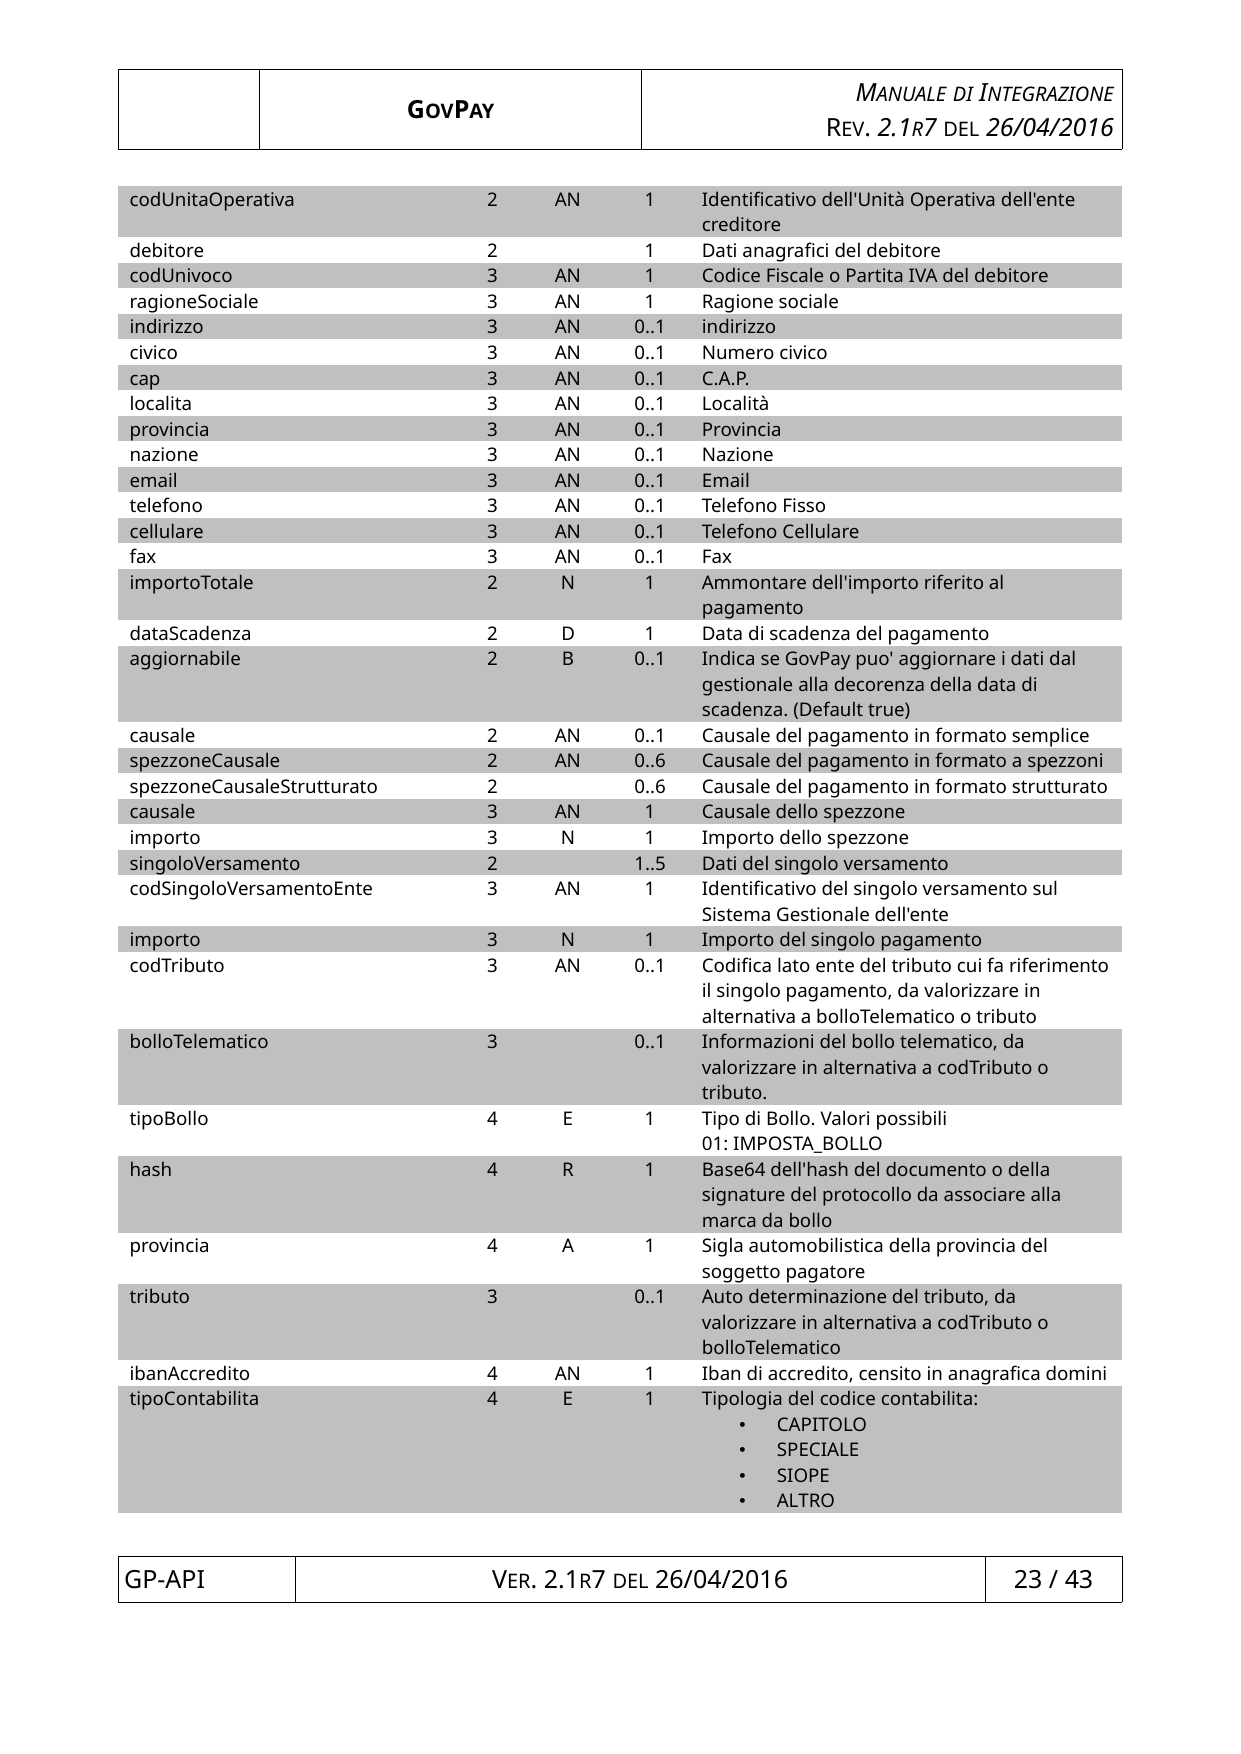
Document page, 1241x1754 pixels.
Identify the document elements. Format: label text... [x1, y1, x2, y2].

table_cell 2 [458, 722, 526, 748]
table_cell nazione [118, 441, 458, 467]
table_cell Informazioni del bollo telematico, da valorizzare in alternativa a codTributo o tributo. [690, 1029, 1122, 1105]
table_cell 3 [458, 416, 526, 441]
table_cell hash [118, 1156, 458, 1233]
table_cell Causale dello spezzone [690, 799, 1122, 824]
table_cell 1 [609, 569, 690, 620]
table_cell E [526, 1386, 609, 1513]
table_cell 1 [609, 1105, 690, 1156]
table_cell A [526, 1233, 609, 1284]
table_cell Telefono Cellulare [690, 518, 1122, 543]
table_cell AN [526, 493, 609, 518]
table_cell indirizzo [118, 314, 458, 339]
table_cell 2 [458, 646, 526, 722]
table_cell [526, 237, 609, 263]
table_cell bolloTelematico [118, 1029, 458, 1105]
table_cell importo [118, 926, 458, 952]
table_cell indirizzo [690, 314, 1122, 339]
table_cell B [526, 646, 609, 722]
table_cell 0..6 [609, 748, 690, 773]
table_cell 4 [458, 1105, 526, 1156]
table_cell tributo [118, 1284, 458, 1360]
table_cell 0..1 [609, 467, 690, 492]
table_cell importo [118, 824, 458, 850]
table_cell Data di scadenza del pagamento [690, 620, 1122, 646]
table_cell 3 [458, 952, 526, 1028]
table_cell 1..5 [609, 850, 690, 875]
table_cell Base64 dell'hash del documento o della signature del protocollo da associare alla marca da bollo [690, 1156, 1122, 1233]
table_cell 0..1 [609, 339, 690, 365]
table_cell Provincia [690, 416, 1122, 441]
table_cell 2 [458, 748, 526, 773]
table_cell 1 [609, 824, 690, 850]
table_cell 1 [609, 288, 690, 314]
table_cell AN [526, 339, 609, 365]
table_cell Codifica lato ente del tributo cui fa riferimento il singolo pagamento, da valorizzare in alternativa a bolloTelematico o tributo [690, 952, 1122, 1028]
table_cell 1 [609, 1360, 690, 1386]
table_cell E [526, 1105, 609, 1156]
table_cell Tipologia del codice contabilita: CAPITOLO SPECIALE SIOPE ALTRO [690, 1386, 1122, 1513]
table_cell AN [526, 748, 609, 773]
table_cell 1 [609, 926, 690, 952]
table_cell Importo dello spezzone [690, 824, 1122, 850]
table_cell 2 [458, 569, 526, 620]
table_cell 3 [458, 467, 526, 492]
table_cell 0..1 [609, 416, 690, 441]
table_cell 1 [609, 186, 690, 237]
table_cell Ragione sociale [690, 288, 1122, 314]
table_cell 3 [458, 1284, 526, 1360]
table_cell Identificativo del singolo versamento sul Sistema Gestionale dell'ente [690, 875, 1122, 926]
table_cell 3 [458, 390, 526, 416]
table_cell Sigla automobilistica della provincia del soggetto pagatore [690, 1233, 1122, 1284]
table_cell 3 [458, 544, 526, 569]
table_cell 0..1 [609, 314, 690, 339]
table_cell 1 [609, 620, 690, 646]
table_cell causale [118, 799, 458, 824]
table_cell Causale del pagamento in formato strutturato [690, 773, 1122, 799]
table_cell importoTotale [118, 569, 458, 620]
table_cell provincia [118, 1233, 458, 1284]
table_cell 3 [458, 518, 526, 543]
table_cell 4 [458, 1360, 526, 1386]
table_cell ragioneSociale [118, 288, 458, 314]
table_cell AN [526, 390, 609, 416]
table_cell causale [118, 722, 458, 748]
table_cell 0..6 [609, 773, 690, 799]
table_cell 1 [609, 1156, 690, 1233]
table_cell AN [526, 288, 609, 314]
table_cell 3 [458, 339, 526, 365]
table_cell Causale del pagamento in formato semplice [690, 722, 1122, 748]
table_cell 0..1 [609, 646, 690, 722]
table_cell Telefono Fisso [690, 493, 1122, 518]
table_cell localita [118, 390, 458, 416]
table_cell 3 [458, 314, 526, 339]
table_cell AN [526, 952, 609, 1028]
table_cell Numero civico [690, 339, 1122, 365]
table_cell AN [526, 722, 609, 748]
table_cell 3 [458, 365, 526, 390]
table_cell D [526, 620, 609, 646]
table_cell AN [526, 799, 609, 824]
table_cell dataScadenza [118, 620, 458, 646]
table_cell AN [526, 875, 609, 926]
table_cell Importo del singolo pagamento [690, 926, 1122, 952]
table_cell 2 [458, 237, 526, 263]
table_cell ibanAccredito [118, 1360, 458, 1386]
table_cell AN [526, 416, 609, 441]
table_cell codTributo [118, 952, 458, 1028]
table_cell AN [526, 544, 609, 569]
table_cell 0..1 [609, 518, 690, 543]
table_cell Tipo di Bollo. Valori possibili 01: IMPOSTA_BOLLO [690, 1105, 1122, 1156]
table_cell 1 [609, 799, 690, 824]
table_cell cellulare [118, 518, 458, 543]
table_cell AN [526, 186, 609, 237]
table_cell AN [526, 1360, 609, 1386]
table_cell 1 [609, 875, 690, 926]
table_cell AN [526, 263, 609, 288]
table_cell Dati del singolo versamento [690, 850, 1122, 875]
table_cell singoloVersamento [118, 850, 458, 875]
table_cell Fax [690, 544, 1122, 569]
table_cell 3 [458, 875, 526, 926]
table_cell Identificativo dell'Unità Operativa dell'ente creditore [690, 186, 1122, 237]
table_cell Codice Fiscale o Partita IVA del debitore [690, 263, 1122, 288]
table_cell 1 [609, 1386, 690, 1513]
table_cell 0..1 [609, 441, 690, 467]
table_cell AN [526, 314, 609, 339]
table_cell fax [118, 544, 458, 569]
table_cell Iban di accredito, censito in anagrafica domini [690, 1360, 1122, 1386]
table_cell 1 [609, 263, 690, 288]
table_cell tipoBollo [118, 1105, 458, 1156]
table_cell tipoContabilita [118, 1386, 458, 1513]
table_cell Ammontare dell'importo riferito al pagamento [690, 569, 1122, 620]
table_cell Località [690, 390, 1122, 416]
table_cell 1 [609, 1233, 690, 1284]
table_cell 4 [458, 1233, 526, 1284]
table_cell 4 [458, 1156, 526, 1233]
table_cell civico [118, 339, 458, 365]
table_cell Causale del pagamento in formato a spezzoni [690, 748, 1122, 773]
table_cell aggiornabile [118, 646, 458, 722]
table_cell Dati anagrafici del debitore [690, 237, 1122, 263]
table_cell provincia [118, 416, 458, 441]
table_cell C.A.P. [690, 365, 1122, 390]
table_cell 1 [609, 237, 690, 263]
table_cell [526, 773, 609, 799]
table_cell AN [526, 467, 609, 492]
table_cell telefono [118, 493, 458, 518]
table_cell cap [118, 365, 458, 390]
table_cell 0..1 [609, 365, 690, 390]
table_cell [526, 1029, 609, 1105]
table_cell AN [526, 518, 609, 543]
table_cell 2 [458, 850, 526, 875]
table_cell 3 [458, 493, 526, 518]
table_cell spezzoneCausaleStrutturato [118, 773, 458, 799]
table_cell N [526, 569, 609, 620]
table_cell 0..1 [609, 493, 690, 518]
table_cell R [526, 1156, 609, 1233]
table_cell Indica se GovPay puo' aggiornare i dati dal gestionale alla decorenza della data di scadenza. (Default true) [690, 646, 1122, 722]
table_cell 0..1 [609, 544, 690, 569]
table_cell 2 [458, 773, 526, 799]
table_cell Email [690, 467, 1122, 492]
table_cell [526, 1284, 609, 1360]
table_cell Nazione [690, 441, 1122, 467]
table_cell AN [526, 365, 609, 390]
table_cell 4 [458, 1386, 526, 1513]
table_cell debitore [118, 237, 458, 263]
table_cell codSingoloVersamentoEnte [118, 875, 458, 926]
table_cell Auto determinazione del tributo, da valorizzare in alternativa a codTributo o bolloTelematico [690, 1284, 1122, 1360]
table_cell 3 [458, 799, 526, 824]
table_cell codUnitaOperativa [118, 186, 458, 237]
table_cell 0..1 [609, 390, 690, 416]
table_cell 0..1 [609, 1284, 690, 1360]
table_cell N [526, 926, 609, 952]
table_cell 0..1 [609, 722, 690, 748]
table_cell AN [526, 441, 609, 467]
table_cell 3 [458, 1029, 526, 1105]
table_cell 3 [458, 824, 526, 850]
table_cell 3 [458, 288, 526, 314]
table_cell 0..1 [609, 1029, 690, 1105]
table_cell 2 [458, 186, 526, 237]
table_cell 2 [458, 620, 526, 646]
table_cell 0..1 [609, 952, 690, 1028]
table_cell codUnivoco [118, 263, 458, 288]
table_cell email [118, 467, 458, 492]
table_cell 3 [458, 441, 526, 467]
table_cell 3 [458, 926, 526, 952]
table_cell 3 [458, 263, 526, 288]
table_cell [526, 850, 609, 875]
table_cell N [526, 824, 609, 850]
table_cell spezzoneCausale [118, 748, 458, 773]
